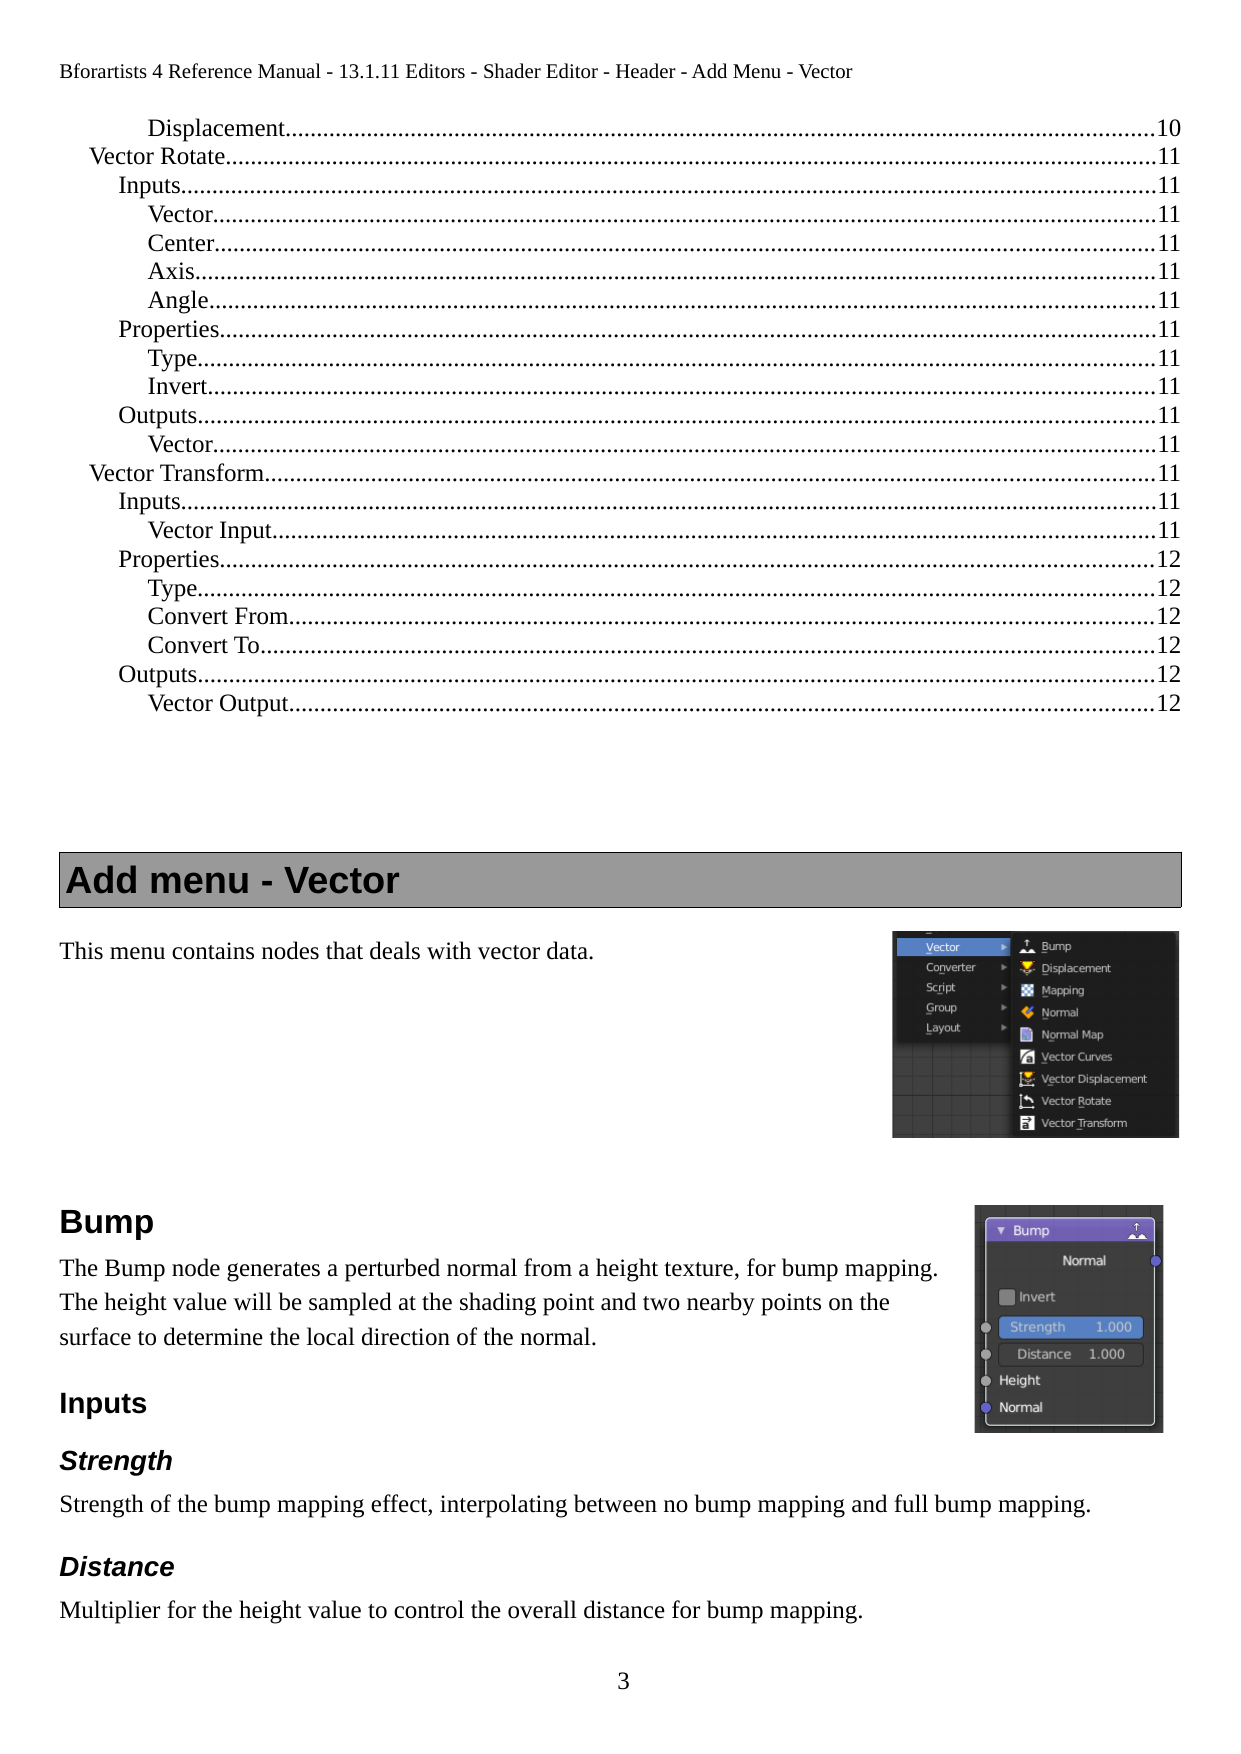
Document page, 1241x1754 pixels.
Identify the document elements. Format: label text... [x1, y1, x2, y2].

text Displacement 10 [147, 113, 1181, 141]
subtitle Strength [59, 1444, 1181, 1476]
subtitle [1164, 1386, 1181, 1419]
text Properties 12 [118, 544, 1181, 573]
text Vector 11 [147, 199, 1181, 228]
text Properties 11 [118, 314, 1181, 343]
text Type 11 [147, 343, 1181, 371]
subtitle Distance [59, 1550, 1181, 1582]
text Angle 11 [147, 285, 1181, 314]
text Vector Transform 11 [88, 458, 1181, 486]
text Outputs 11 [118, 400, 1181, 429]
subtitle Inputs [59, 1386, 974, 1419]
picture [892, 931, 1180, 1138]
text Strength of the bump mapping effect, interpolating between no bump mapping and full bump mapping. [59, 1489, 1181, 1517]
text This menu contains nodes that deals with vector data. [59, 936, 892, 964]
text Convert To 12 [147, 630, 1181, 659]
text Type 12 [147, 573, 1181, 601]
subtitle Bump [59, 1202, 1181, 1241]
table_header Add menu - Vector [60, 853, 1181, 907]
text The Bump node generates a perturbed normal from a height texture, for bump mapping. The height value will be sampled at the shading point and two nearby points on the surface to determine the local direction of the normal. [59, 1253, 974, 1351]
text Inputs 11 [118, 170, 1181, 199]
text Vector 11 [147, 429, 1181, 458]
text Vector Output 12 [147, 688, 1181, 716]
text Invert 11 [147, 371, 1181, 400]
text Center 11 [147, 228, 1181, 256]
text Inputs 11 [118, 486, 1181, 515]
text Outputs 12 [118, 659, 1181, 688]
text Vector Rotate 11 [88, 141, 1181, 170]
picture [974, 1205, 1164, 1433]
text Vector Input 11 [147, 515, 1181, 544]
text Axis 11 [147, 256, 1181, 285]
text Convert From 12 [147, 601, 1181, 630]
text Multiplier for the height value to control the overall distance for bump mapping. [59, 1595, 1181, 1623]
